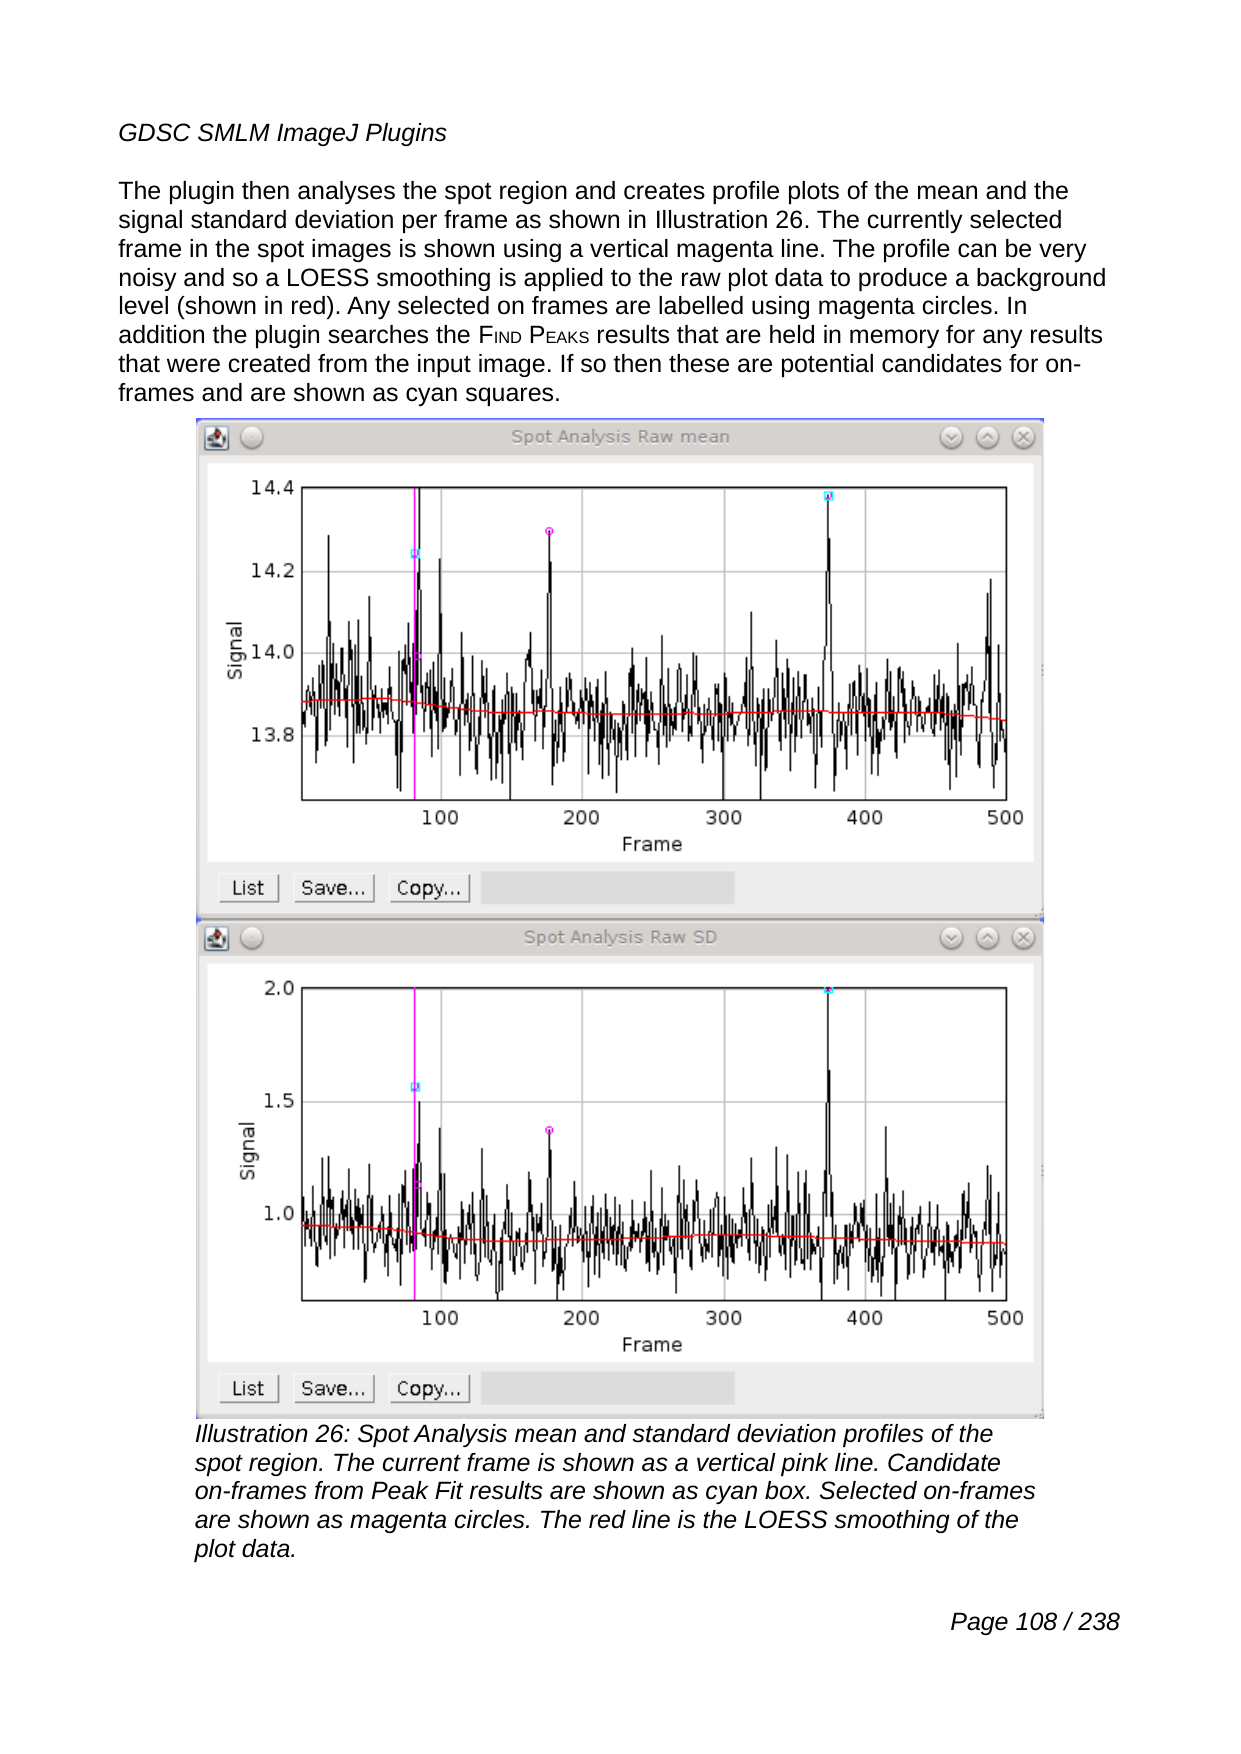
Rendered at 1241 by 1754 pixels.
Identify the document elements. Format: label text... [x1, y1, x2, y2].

picture [196, 418, 1045, 1419]
text Illustration 26: Spot Analysis mean and standard deviation profiles of the spot region. The current frame is shown as a vertical pink line. Candidate on-frames from Peak Fit results are shown as cyan box. Selected on-frames are shown as magenta circles. The red line is the LOESS smoothing of the plot data. [194, 1419, 1046, 1562]
text The plugin then analyses the spot region and creates profile plots of the mean and the signal standard deviation per frame as shown in Illustration 26. The currently selected frame in the spot images is shown using a vertical magenta line. The profile can be very noisy and so a LOESS smoothing is applied to the raw plot data to produce a background level (shown in red). Any selected on frames are labelled using magenta circles. In addition the plugin searches the Find Peaks results that are held in memory for any results that were created from the input image. If so then these are potential candidates for on-frames and are shown as cyan squares. [118, 176, 1122, 406]
